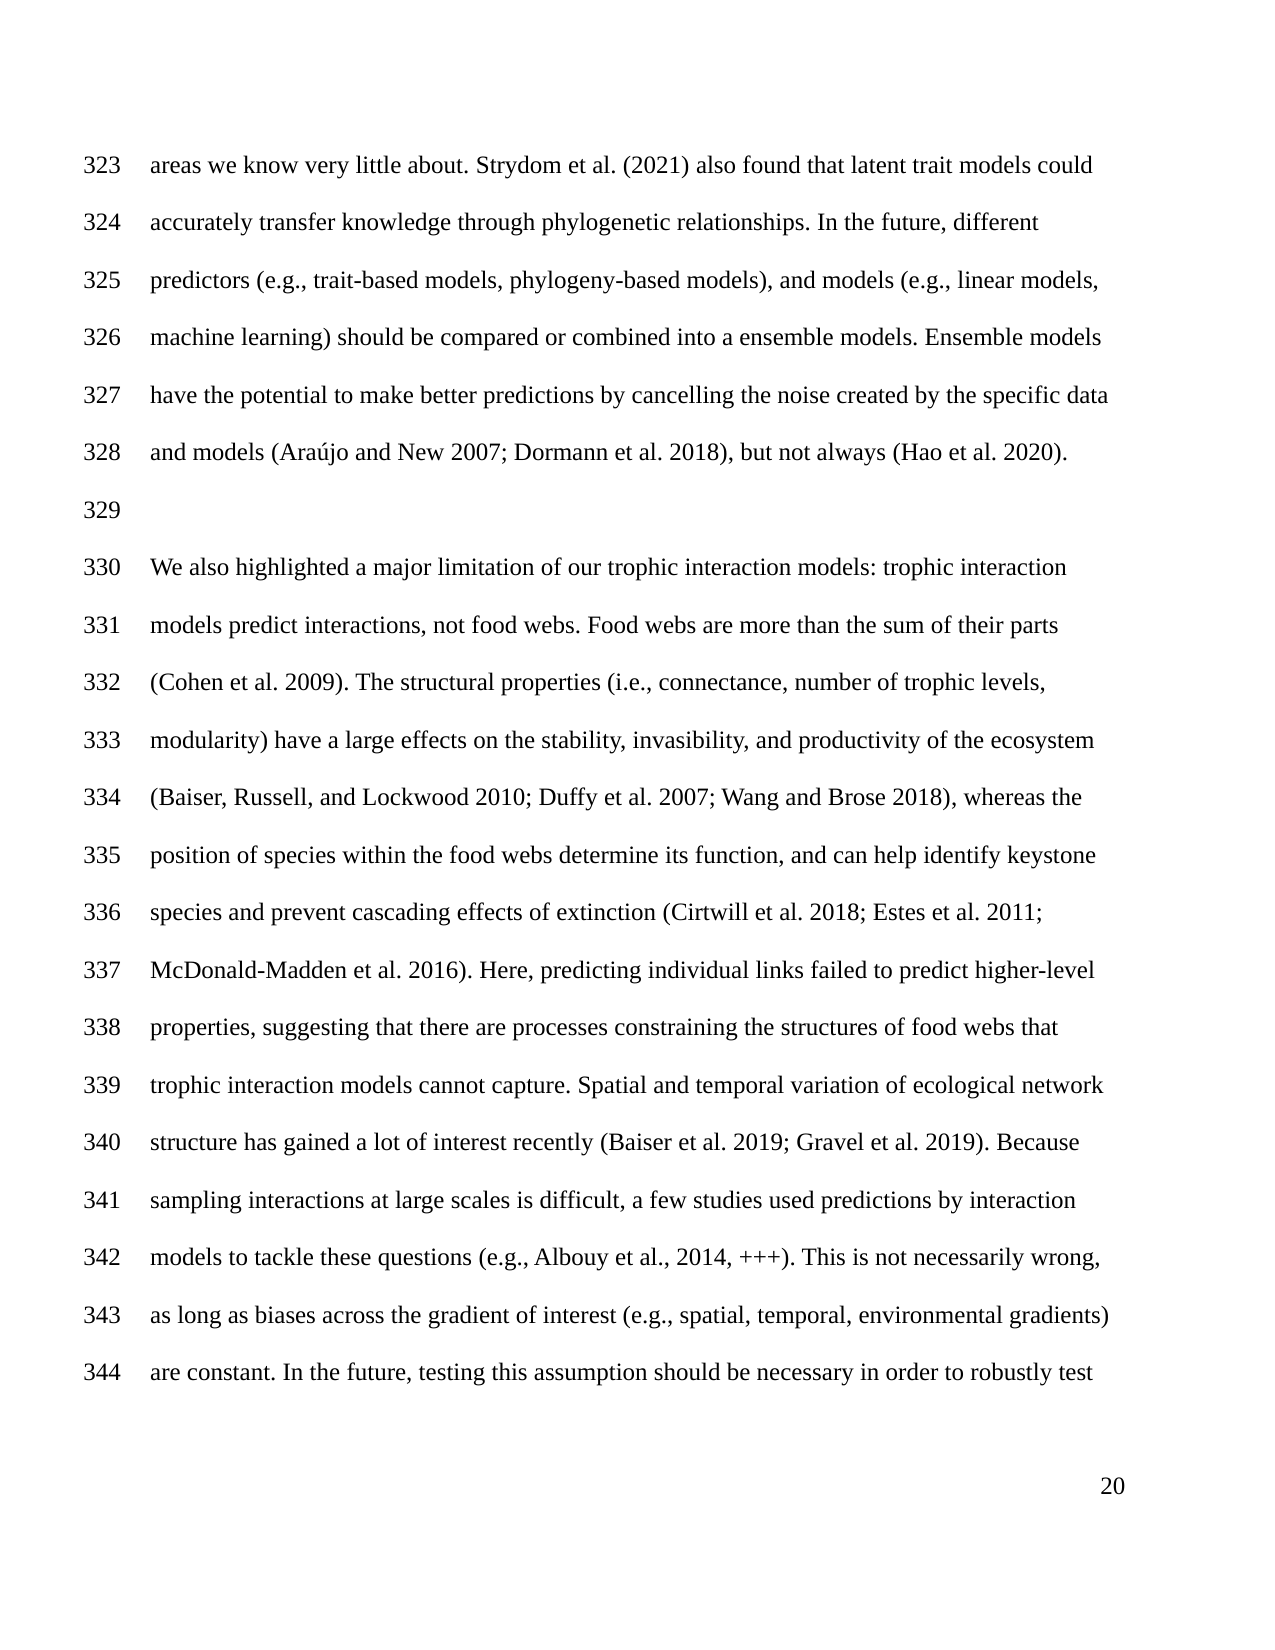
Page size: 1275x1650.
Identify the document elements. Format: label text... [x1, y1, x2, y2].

text We also highlighted a major limitation of our trophic interaction models: trophic interaction models predict interactions, not food webs. Food webs are more than the sum of their parts (Cohen et al. 2009). The structural properties (i.e., connectance, number of trophic levels, modularity) have a large effects on the stability, invasibility, and productivity of the ecosystem (Baiser, Russell, and Lockwood 2010; Duffy et al. 2007; Wang and Brose 2018), whereas the position of species within the food webs determine its function, and can help identify keystone species and prevent cascading effects of extinction (Cirtwill et al. 2018; Estes et al. 2011; McDonald-Madden et al. 2016). Here, predicting individual links failed to predict higher-level properties, suggesting that there are processes constraining the structures of food webs that trophic interaction models cannot capture. Spatial and temporal variation of ecological network structure has gained a lot of interest recently (Baiser et al. 2019; Gravel et al. 2019). Because sampling interactions at large scales is difficult, a few studies used predictions by interaction models to tackle these questions (e.g., Albouy et al., 2014, +++). This is not necessarily wrong, as long as biases across the gradient of interest (e.g., spatial, temporal, environmental gradients) are constant. In the future, testing this assumption should be necessary in order to robustly test [150, 552, 1125, 1386]
text areas we know very little about. Strydom et al. (2021) also found that latent trait models could accurately transfer knowledge through phylogenetic relationships. In the future, different predictors (e.g., trait-based models, phylogeny-based models), and models (e.g., linear models, machine learning) should be compared or combined into a ensemble models. Ensemble models have the potential to make better predictions by cancelling the noise created by the specific data and models (Araújo and New 2007; Dormann et al. 2018), but not always (Hao et al. 2020). [150, 150, 1125, 466]
